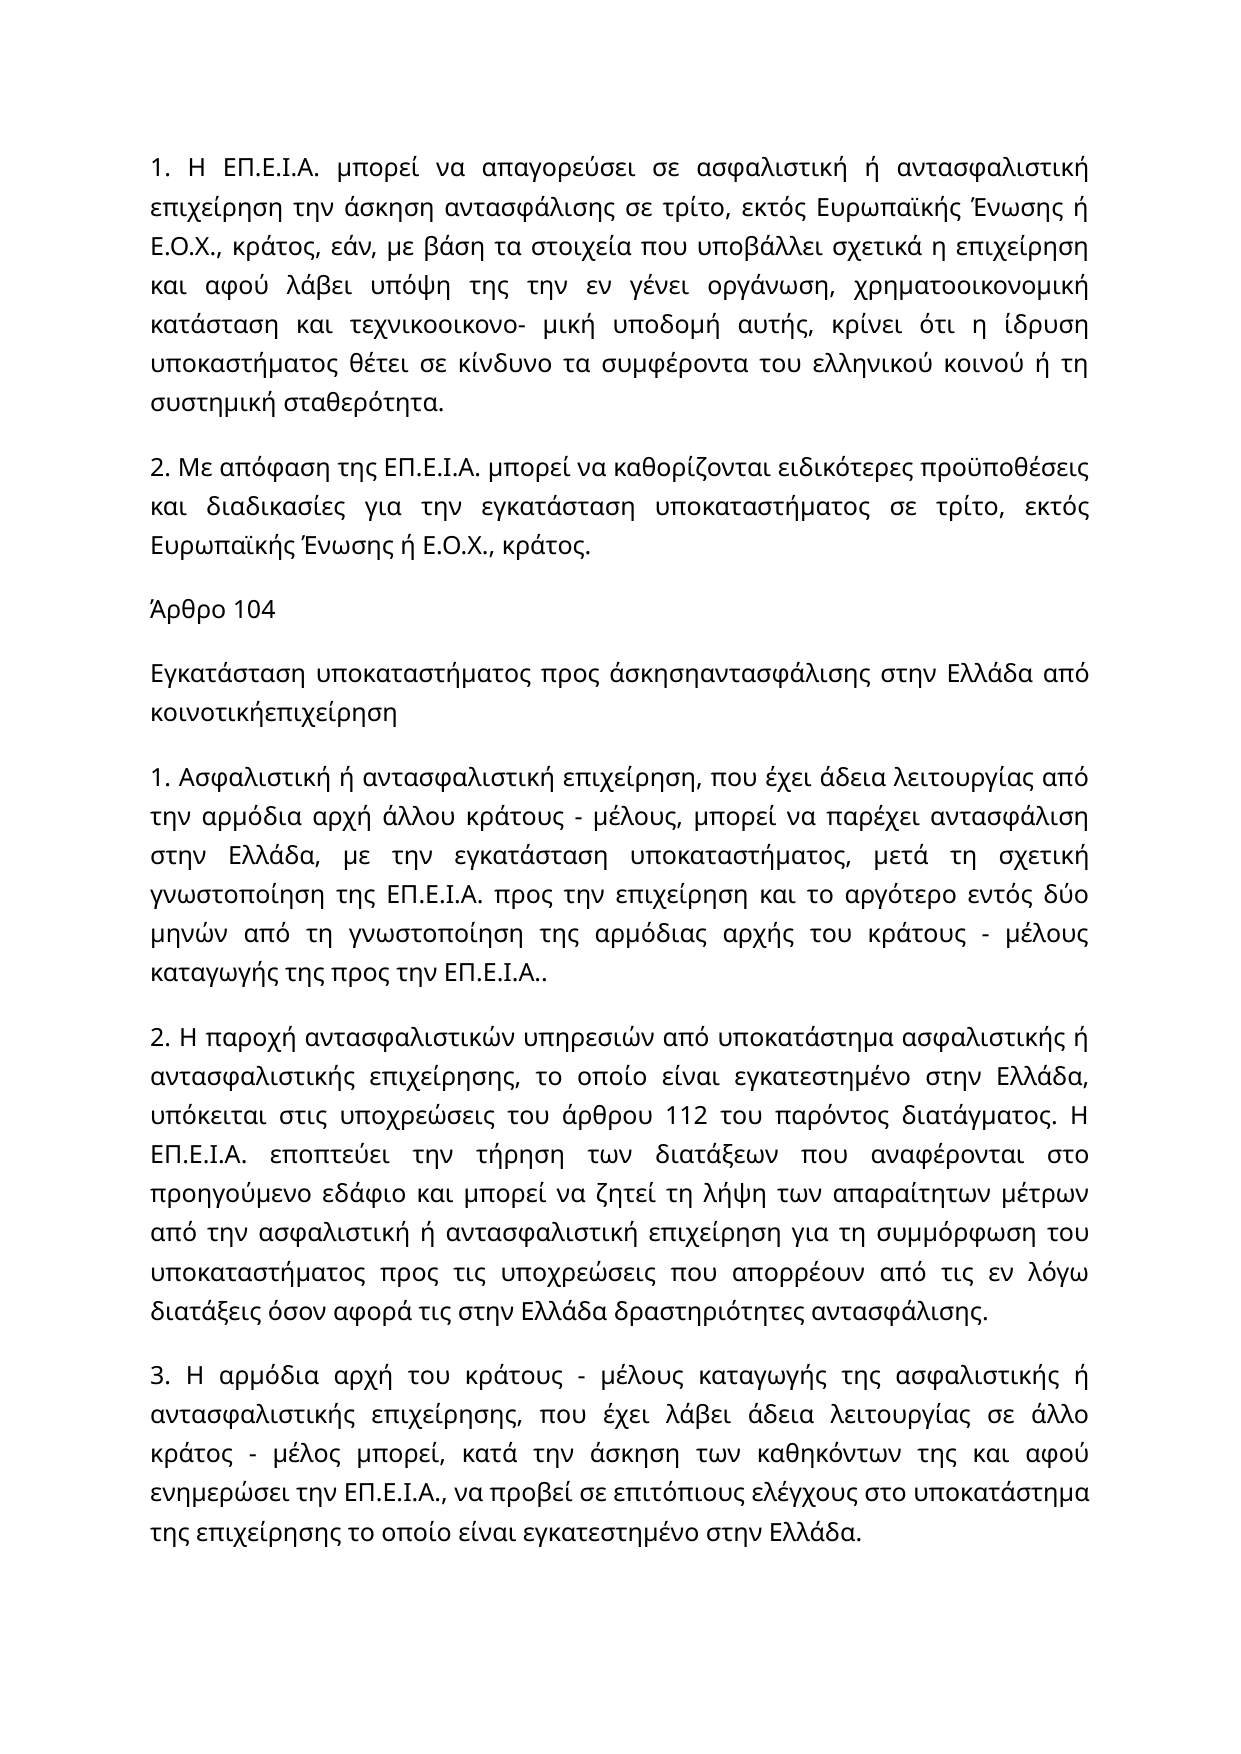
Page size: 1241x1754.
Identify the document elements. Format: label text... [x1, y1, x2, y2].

text 1. Ασφαλιστική ή αντασφαλιστική επιχείρηση, που έχει άδεια λειτουργίας από την αρμόδια αρχή άλλου κράτους - μέλους, μπορεί να παρέχει αντασφάλιση στην Ελλάδα, με την εγκατάσταση υποκαταστήματος, μετά τη σχετική γνωστοποίηση της ΕΠ.Ε.Ι.Α. προς την επιχείρηση και το αργότερο εντός δύο μηνών από τη γνωστοποίηση της αρμόδιας αρχής του κράτους - μέλους καταγωγής της προς την ΕΠ.Ε.Ι.Α.. [150, 759, 1090, 989]
text 2. Με απόφαση της ΕΠ.Ε.Ι.Α. μπορεί να καθορίζονται ειδικότερες προϋποθέσεις και διαδικασίες για την εγκατάσταση υποκαταστήματος σε τρίτο, εκτός Ευρωπαϊκής Ένωσης ή Ε.Ο.Χ., κράτος. [150, 449, 1090, 562]
text 2. Η παροχή αντασφαλιστικών υπηρεσιών από υποκατάστημα ασφαλιστικής ή αντασφαλιστικής επιχείρησης, το οποίο είναι εγκατεστημένο στην Ελλάδα, υπόκειται στις υποχρεώσεις του άρθρου 112 του παρόντος διατάγματος. Η ΕΠ.Ε.Ι.Α. εποπτεύει την τήρηση των διατάξεων που αναφέρονται στο προηγούμενο εδάφιο και μπορεί να ζητεί τη λήψη των απαραίτητων μέτρων από την ασφαλιστική ή αντασφαλιστική επιχείρηση για τη συμμόρφωση του υποκαταστήματος προς τις υποχρεώσεις που απορρέουν από τις εν λόγω διατάξεις όσον αφορά τις στην Ελλάδα δραστηριότητες αντασφάλισης. [150, 1019, 1090, 1327]
text 1. Η ΕΠ.Ε.Ι.Α. μπορεί να απαγορεύσει σε ασφαλιστική ή αντασφαλιστική επιχείρηση την άσκηση αντασφάλισης σε τρίτο, εκτός Ευρωπαϊκής Ένωσης ή Ε.Ο.Χ., κράτος, εάν, με βάση τα στοιχεία που υποβάλλει σχετικά η επιχείρηση και αφού λάβει υπόψη της την εν γένει οργάνωση, χρηματοοικονομική κατάσταση και τεχνικοοικονο- μική υποδομή αυτής, κρίνει ότι η ίδρυση υποκαστήματος θέτει σε κίνδυνο τα συμφέροντα του ελληνικού κοινού ή τη συστημική σταθερότητα. [150, 150, 1090, 419]
text 3. Η αρμόδια αρχή του κράτους - μέλους καταγωγής της ασφαλιστικής ή αντασφαλιστικής επιχείρησης, που έχει λάβει άδεια λειτουργίας σε άλλο κράτος - μέλος μπορεί, κατά την άσκηση των καθηκόντων της και αφού ενημερώσει την ΕΠ.Ε.Ι.Α., να προβεί σε επιτόπιους ελέγχους στο υποκατάστημα της επιχείρησης το οποίο είναι εγκατεστημένο στην Ελλάδα. [150, 1357, 1090, 1548]
text Άρθρο 104 [150, 592, 1090, 626]
text Εγκατάσταση υποκαταστήματος προς άσκησηαντασφάλισης στην Ελλάδα από κοινοτικήεπιχείρηση [150, 656, 1090, 729]
